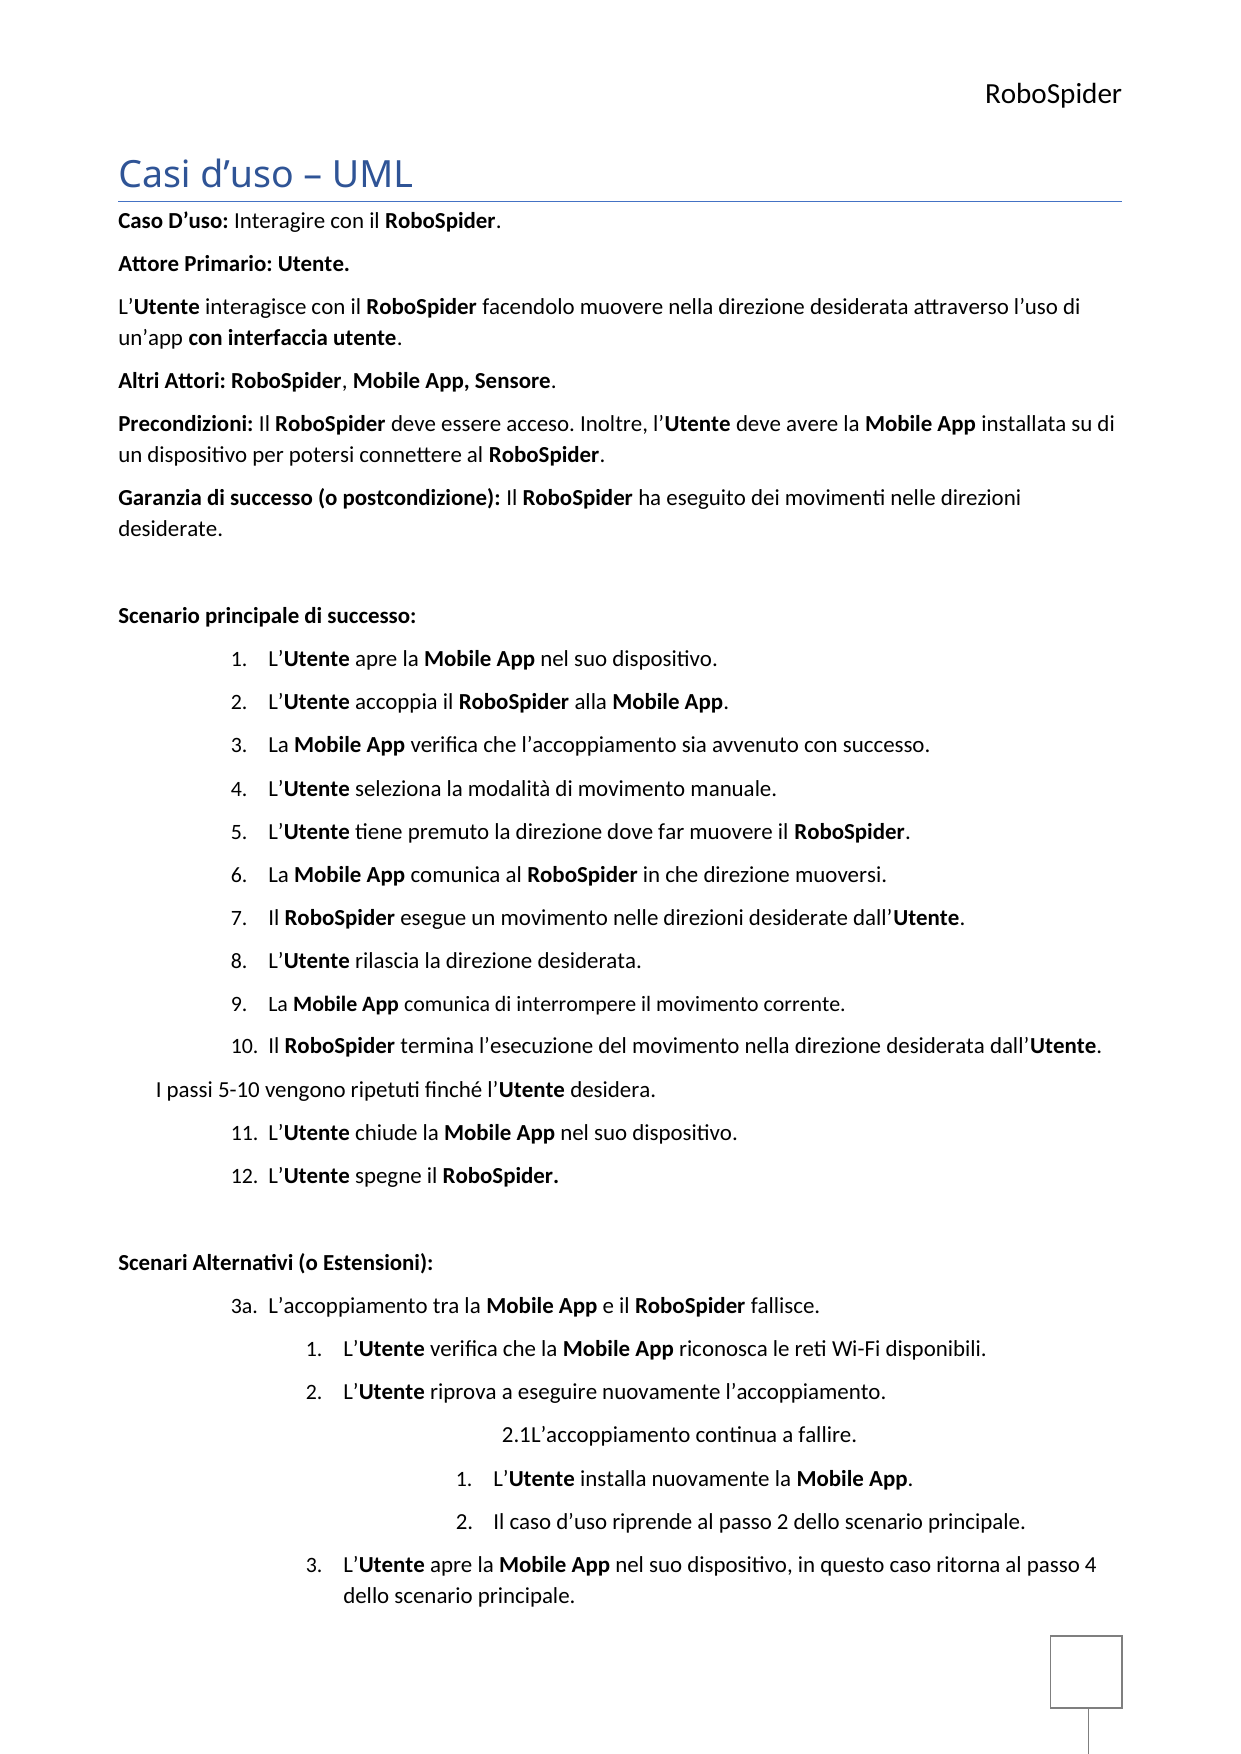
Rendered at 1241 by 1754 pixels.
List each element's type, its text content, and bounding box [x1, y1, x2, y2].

list L’Utente rilascia la direzione desiderata. [231, 947, 1122, 974]
list L’accoppiamento continua a fallire. [502, 1421, 1122, 1449]
text Scenari Alternativi (o Estensioni): [118, 1248, 1122, 1276]
subtitle Casi d’uso – UML [118, 148, 1122, 201]
text Attore Primario: Utente. [118, 249, 1122, 277]
list L’Utente apre la Mobile App nel suo dispositivo, in questo caso ritorna al passo 4 dello scenario principale. [306, 1550, 1122, 1609]
list L’Utente installa nuovamente la Mobile App. [456, 1464, 1122, 1492]
text I passi 5-10 vengono ripetuti finché l’Utente desidera. [118, 1075, 1122, 1103]
list L’Utente accoppia il RoboSpider alla Mobile App. [231, 687, 1122, 715]
text Garanzia di successo (o postcondizione): Il RoboSpider ha eseguito dei movimenti nelle direzioni desiderate. [118, 483, 1122, 542]
list L’Utente apre la Mobile App nel suo dispositivo. [231, 644, 1122, 672]
list L’Utente chiude la Mobile App nel suo dispositivo. [231, 1118, 1122, 1146]
list L’Utente tiene premuto la direzione dove far muovere il RoboSpider. [231, 817, 1122, 845]
list L’Utente spegne il RoboSpider. [231, 1161, 1122, 1189]
text Scenario principale di successo: [118, 601, 1122, 629]
list Il caso d’uso riprende al passo 2 dello scenario principale. [456, 1507, 1122, 1535]
list La Mobile App verifica che l’accoppiamento sia avvenuto con successo. [231, 730, 1122, 758]
text Altri Attori: RoboSpider, Mobile App, Sensore. [118, 366, 1122, 394]
text L’Utente interagisce con il RoboSpider facendolo muovere nella direzione desiderata attraverso l’uso di un’app con interfaccia utente. [118, 292, 1122, 351]
list Il RoboSpider termina l’esecuzione del movimento nella direzione desiderata dall’Utente. [231, 1032, 1122, 1059]
text Caso D’uso: Interagire con il RoboSpider. [118, 206, 1122, 234]
list L’accoppiamento tra la Mobile App e il RoboSpider fallisce. [231, 1291, 1122, 1319]
list La Mobile App comunica di interrompere il movimento corrente. [231, 990, 1122, 1016]
list Il RoboSpider esegue un movimento nelle direzioni desiderate dall’Utente. [231, 903, 1122, 931]
list L’Utente seleziona la modalità di movimento manuale. [231, 774, 1122, 802]
text Precondizioni: Il RoboSpider deve essere acceso. Inoltre, l’Utente deve avere la Mobile App installata su di un dispositivo per potersi connettere al RoboSpider. [118, 409, 1122, 468]
list L’Utente verifica che la Mobile App riconosca le reti Wi-Fi disponibili. [306, 1334, 1122, 1362]
list L’Utente riprova a eseguire nuovamente l’accoppiamento. [306, 1377, 1122, 1405]
list La Mobile App comunica al RoboSpider in che direzione muoversi. [231, 860, 1122, 888]
